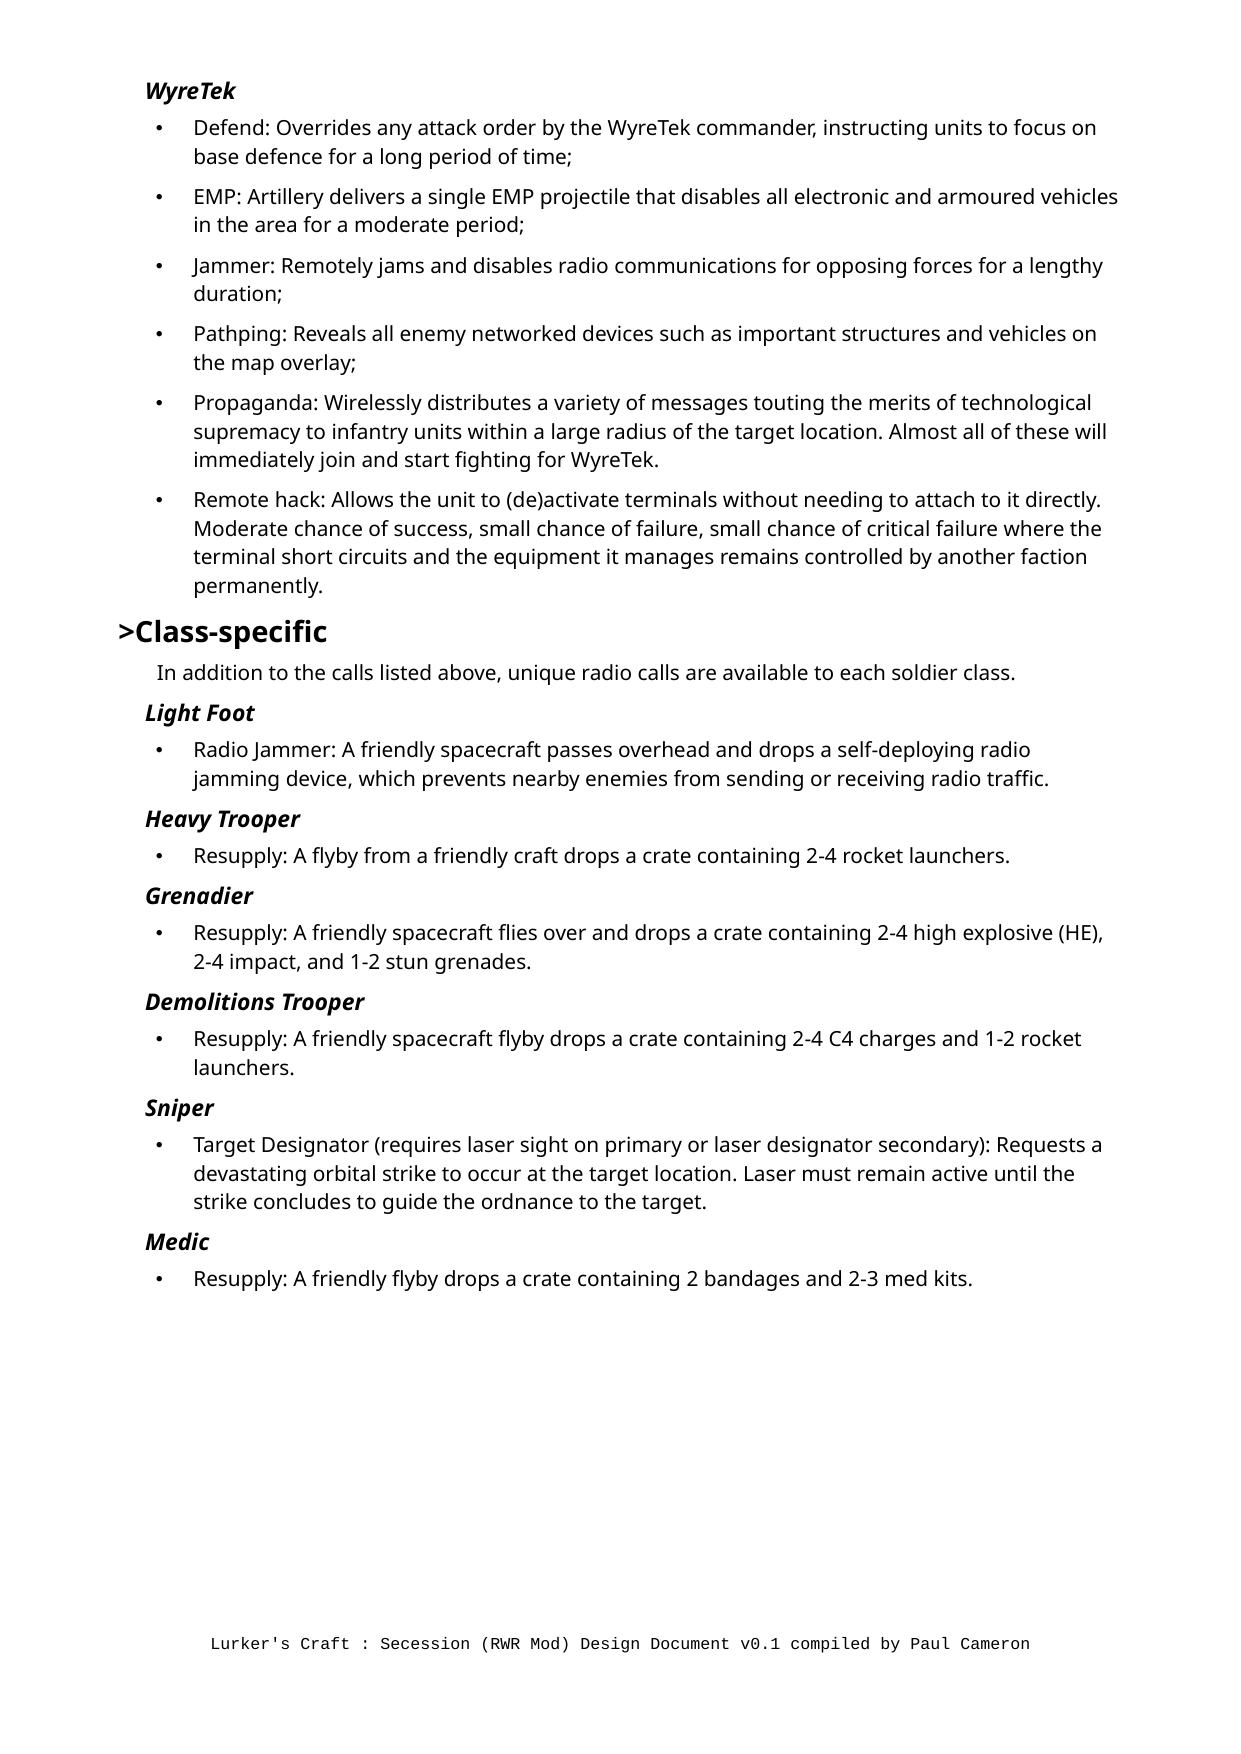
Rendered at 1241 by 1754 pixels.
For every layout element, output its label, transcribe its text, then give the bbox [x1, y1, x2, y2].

subtitle Light Foot [136, 697, 1122, 728]
list Target Designator (requires laser sight on primary or laser designator secondary): Requests a devastating orbital strike to occur at the target location. Laser must remain active until the strike concludes to guide the ordnance to the target. [156, 1130, 1122, 1216]
subtitle Medic [136, 1226, 1122, 1257]
subtitle Grenadier [136, 880, 1122, 911]
list Resupply: A flyby from a friendly craft drops a crate containing 2-4 rocket launchers. [156, 841, 1122, 869]
list Propaganda: Wirelessly distributes a variety of messages touting the merits of technological supremacy to infantry units within a large radius of the target location. Almost all of these will immediately join and start fighting for WyreTek. [156, 388, 1122, 474]
list Jammer: Remotely jams and disables radio communications for opposing forces for a lengthy duration; [156, 251, 1122, 308]
subtitle WyreTek [136, 75, 1122, 106]
subtitle Sniper [136, 1092, 1122, 1123]
subtitle Heavy Trooper [136, 803, 1122, 834]
list Resupply: A friendly spacecraft flyby drops a crate containing 2-4 C4 charges and 1-2 rocket launchers. [156, 1024, 1122, 1081]
list Radio Jammer: A friendly spacecraft passes overhead and drops a self-deploying radio jamming device, which prevents nearby enemies from sending or receiving radio traffic. [156, 735, 1122, 792]
list Resupply: A friendly spacecraft flies over and drops a crate containing 2-4 high explosive (HE), 2-4 impact, and 1-2 stun grenades. [156, 918, 1122, 975]
list Remote hack: Allows the unit to (de)activate terminals without needing to attach to it directly. Moderate chance of success, small chance of failure, small chance of critical failure where the terminal short circuits and the equipment it manages remains controlled by another faction permanently. [156, 486, 1122, 599]
list Resupply: A friendly flyby drops a crate containing 2 bandages and 2-3 med kits. [156, 1264, 1122, 1293]
text In addition to the calls listed above, unique radio calls are available to each soldier class. [118, 658, 1122, 686]
subtitle >Class-specific [118, 611, 1122, 651]
list Pathping: Reveals all enemy networked devices such as important structures and vehicles on the map overlay; [156, 319, 1122, 376]
list Defend: Overrides any attack order by the WyreTek commander, instructing units to focus on base defence for a long period of time; [156, 113, 1122, 170]
list EMP: Artillery delivers a single EMP projectile that disables all electronic and armoured vehicles in the area for a moderate period; [156, 182, 1122, 239]
subtitle Demolitions Trooper [136, 986, 1122, 1017]
